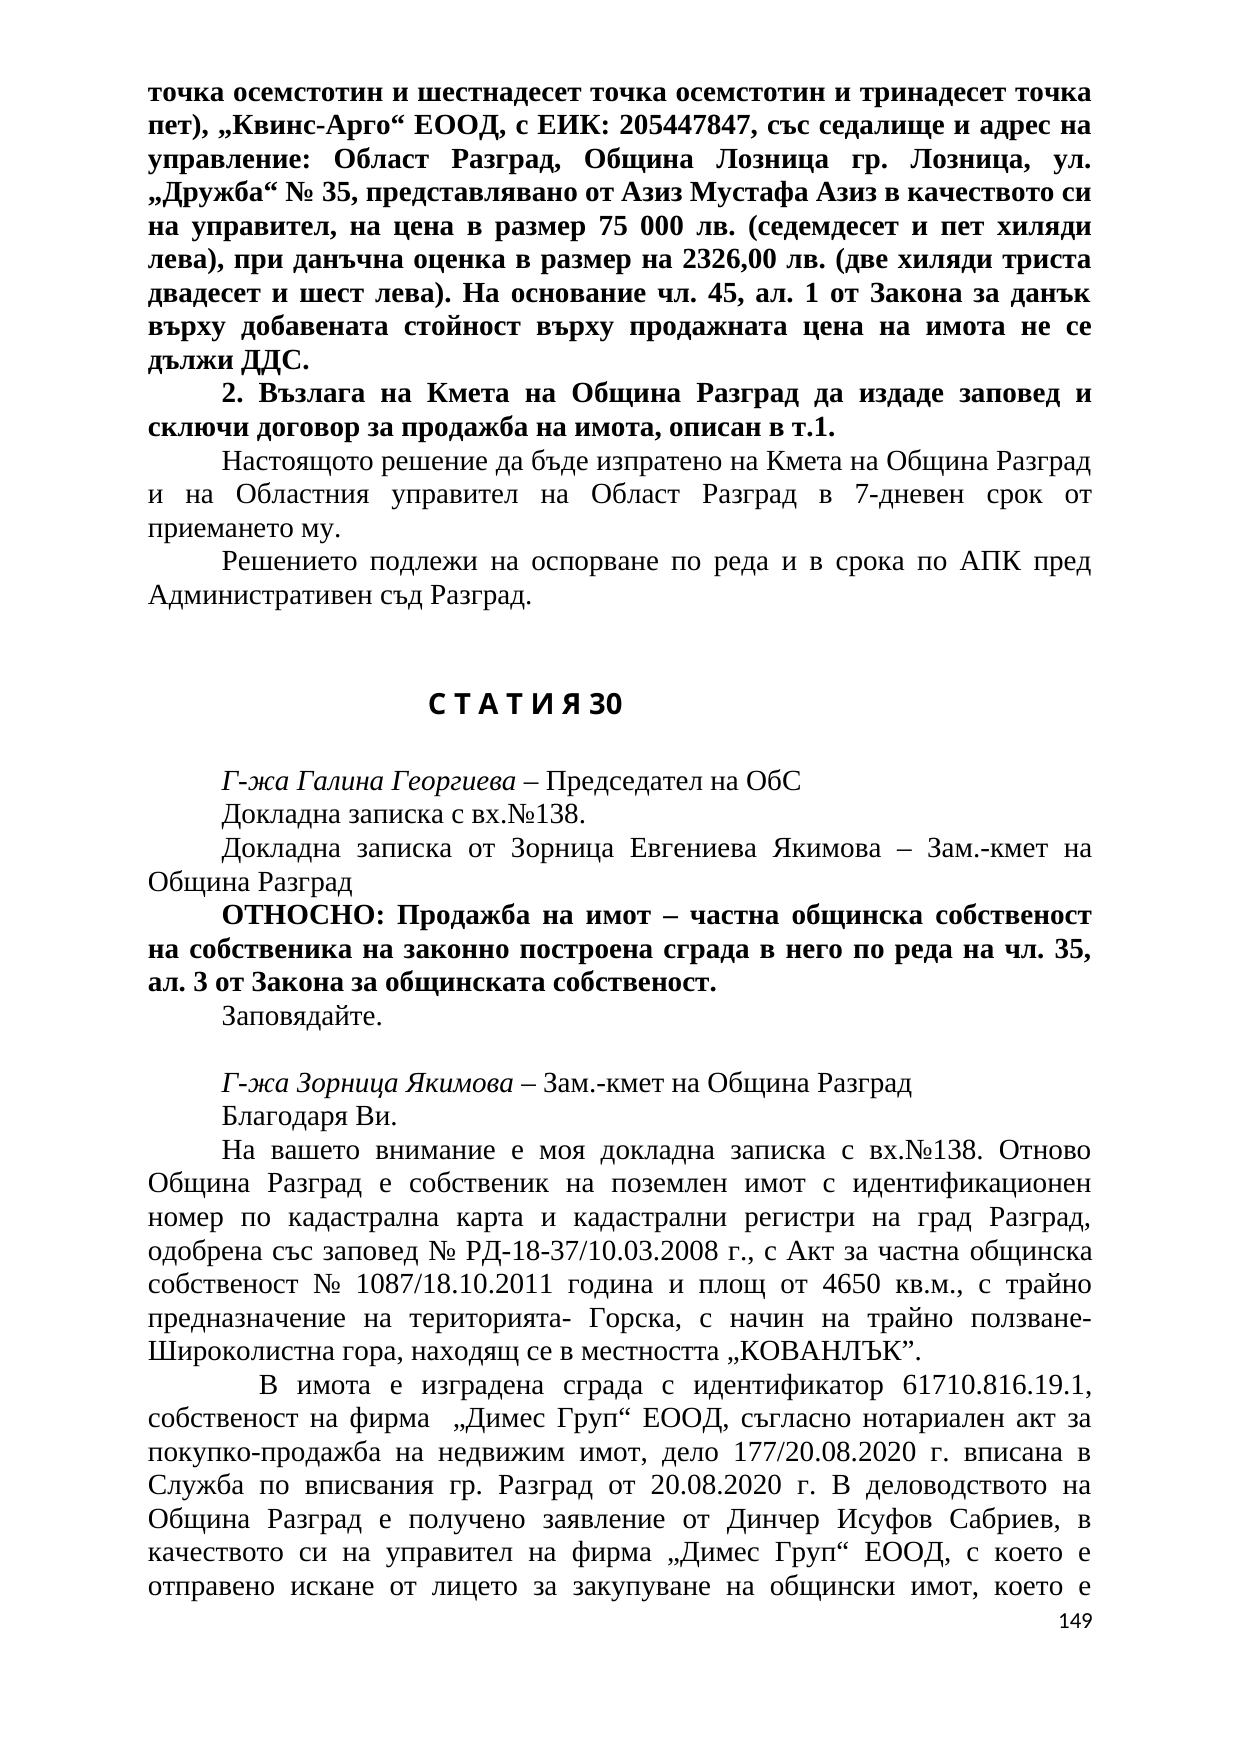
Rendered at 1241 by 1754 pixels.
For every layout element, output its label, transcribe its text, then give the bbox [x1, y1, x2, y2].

text Заповядайте. [148, 998, 1093, 1031]
text Г-жа Галина Георгиева – Председател на ОбС [148, 763, 1093, 797]
text Настоящото решение да бъде изпратено на Кмета на Община Разград и на Областния управител на Област Разград в 7-дневен срок от приемането му. [148, 443, 1093, 543]
text 2. Възлага на Кмета на Община Разград да издаде заповед и сключи договор за продажба на имота, описан в т.1. [148, 376, 1093, 443]
text На вашето внимание е моя докладна записка с вх.№138. Отново Община Разград е собственик на поземлен имот с идентификационен номер по кадастрална карта и кадастрални регистри на град Разград, одобрена със заповед № РД-18-37/10.03.2008 г., с Акт за частна общинска собственост № 1087/18.10.2011 година и площ от 4650 кв.м., с трайно предназначение на територията- Горска, с начин на трайно ползване- Широколистна гора, находящ се в местността „КОВАНЛЪК”. [148, 1132, 1093, 1367]
text Докладна записка с вх.№138. [148, 797, 1093, 830]
text точка осемстотин и шестнадесет точка осемстотин и тринадесет точка пет), „Квинс-Арго“ ЕООД, с ЕИК: 205447847, със седалище и адрес на управление: Област Разград, Община Лозница гр. Лозница, ул. „Дружба“ № 35, представлявано от Азиз Мустафа Азиз в качеството си на управител, на цена в размер 75 000 лв. (седемдесет и пет хиляди лева), при данъчна оценка в размер на 2326,00 лв. (две хиляди триста двадесет и шест лева). На основание чл. 45, ал. 1 от Закона за данък върху добавената стойност върху продажната цена на имота не се дължи ДДС. [148, 74, 1093, 376]
text С Т А Т И Я 30 [148, 684, 1093, 723]
text Докладна записка от Зорница Евгениева Якимова – Зам.-кмет на Община Разград [148, 830, 1093, 897]
text Г-жа Зорница Якимова – Зам.-кмет на Община Разград [148, 1065, 1093, 1098]
text Решението подлежи на оспорване по реда и в срока по АПК пред Административен съд Разград. [148, 543, 1093, 610]
text В имота е изградена сграда с идентификатор 61710.816.19.1, собственост на фирма „Димес Груп“ ЕООД, съгласно нотариален акт за покупко-продажба на недвижим имот, дело 177/20.08.2020 г. вписана в Служба по вписвания гр. Разград от 20.08.2020 г. В деловодството на Община Разград е получено заявление от Динчер Исуфов Сабриев, в качеството си на управител на фирма „Димес Груп“ ЕООД, с което е отправено искане от лицето за закупуване на общински имот, което е [148, 1367, 1093, 1602]
text ОТНОСНО: Продажба на имот – частна общинска собственост на собственика на законно построена сграда в него по реда на чл. 35, ал. 3 от Закона за общинската собственост. [148, 897, 1093, 998]
text Благодаря Ви. [148, 1098, 1093, 1132]
